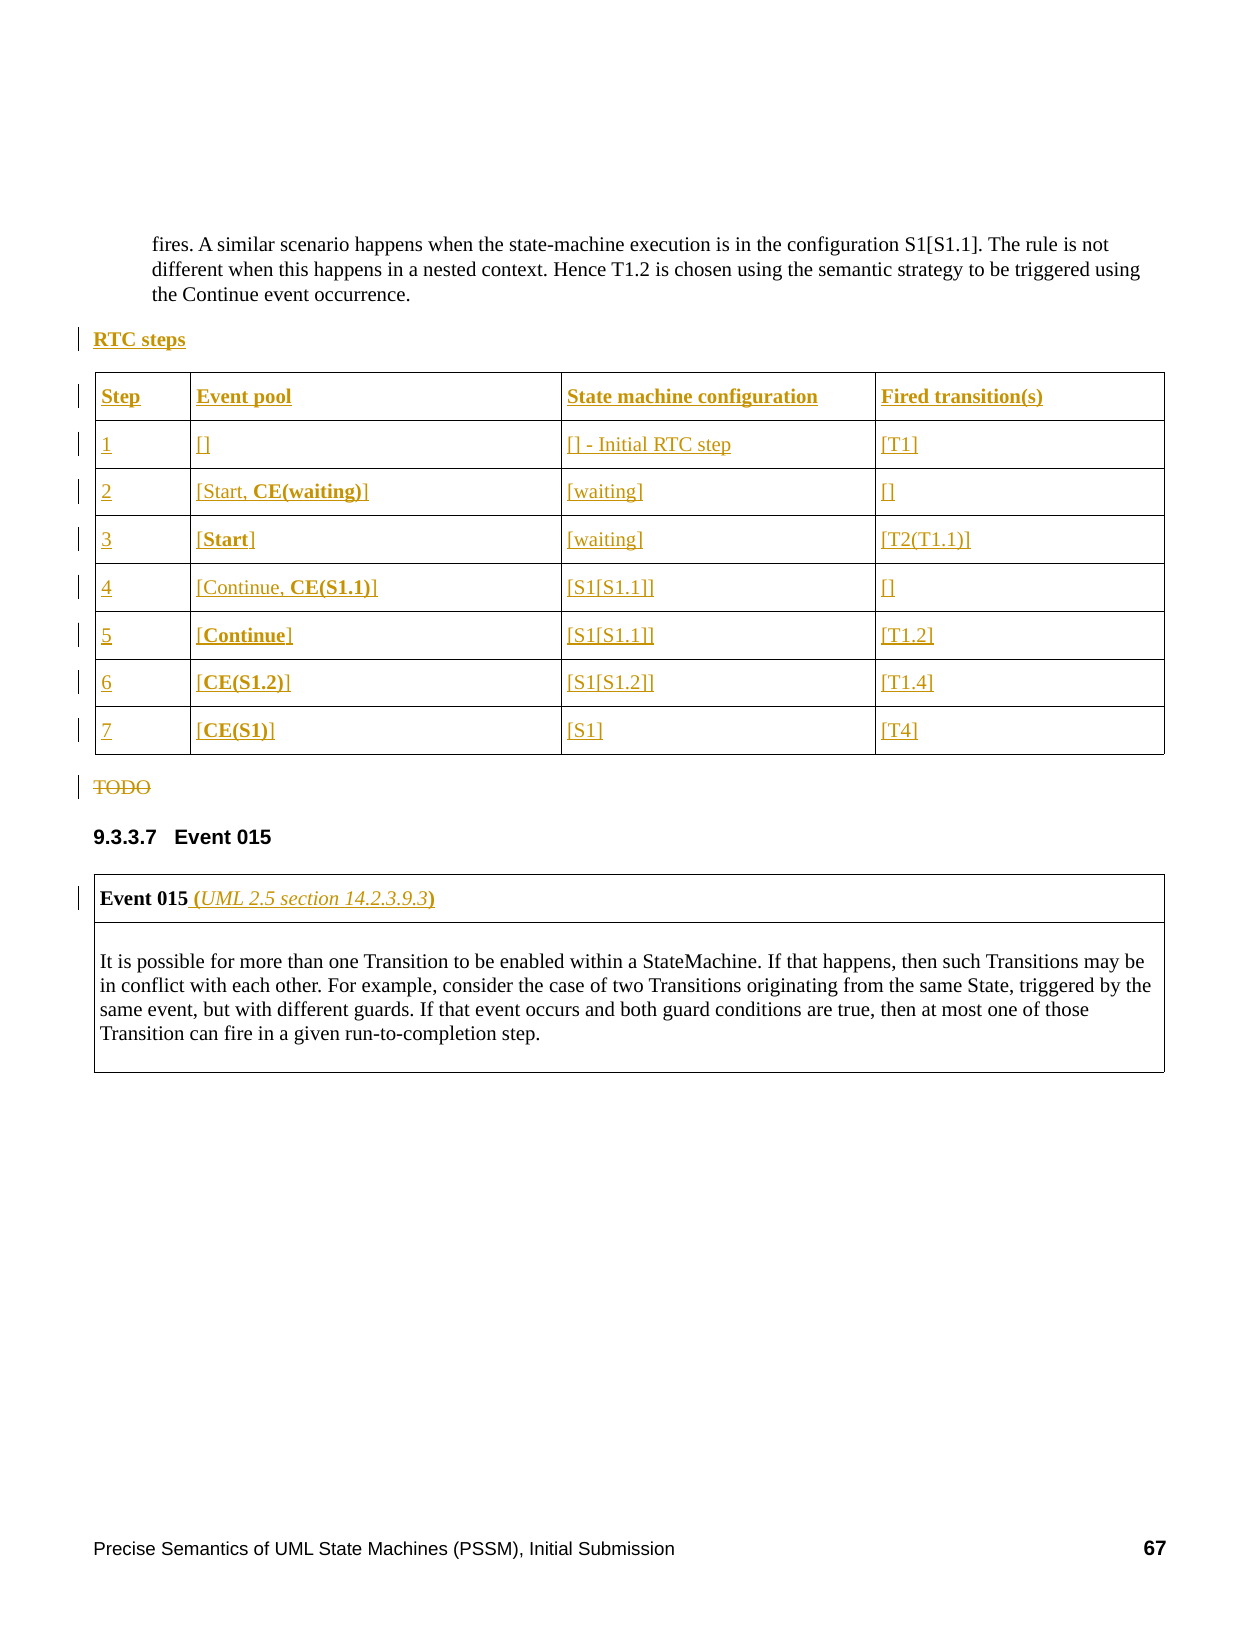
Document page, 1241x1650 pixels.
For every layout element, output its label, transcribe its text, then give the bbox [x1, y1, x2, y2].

table_header State machine configuration [562, 373, 875, 420]
table_cell [T1.2] [876, 612, 1164, 658]
table_cell [] [876, 469, 1164, 515]
table_cell [T1] [876, 421, 1164, 468]
table_cell [Start] [191, 516, 561, 563]
table_cell [T2(T1.1)] [876, 516, 1164, 563]
table_cell 3 [96, 516, 190, 563]
table_cell 2 [96, 469, 190, 515]
table_cell [S1] [562, 707, 875, 754]
table_cell [] [191, 421, 561, 468]
table_header Event 015 (UML 2.5 section 14.2.3.9.3) [95, 875, 1164, 922]
table_cell 5 [96, 612, 190, 658]
subtitle Event 015 [93, 824, 1164, 849]
text RTC steps [93, 327, 1164, 351]
list fires. A similar scenario happens when the state-machine execution is in the configuration S1[S1.1]. The rule is not different when this happens in a nested context. Hence T1.2 is chosen using the semantic strategy to be triggered using the Continue event occurrence. [131, 231, 1164, 306]
table_cell [S1[S1.1]] [562, 612, 875, 658]
table_cell [] - Initial RTC step [562, 421, 875, 468]
table_header Event pool [191, 373, 561, 420]
table_cell [Continue, CE(S1.1)] [191, 564, 561, 611]
table_cell 1 [96, 421, 190, 468]
table_cell 7 [96, 707, 190, 754]
table_cell 6 [96, 660, 190, 706]
table_cell [waiting] [562, 516, 875, 563]
table_header Step [96, 373, 190, 420]
table_header Fired transition(s) [876, 373, 1164, 420]
table_cell [T1.4] [876, 660, 1164, 706]
table_cell [waiting] [562, 469, 875, 515]
table_cell [] [876, 564, 1164, 611]
table_cell [CE(S1.2)] [191, 660, 561, 706]
table_cell [CE(S1)] [191, 707, 561, 754]
table_cell [S1[S1.2]] [562, 660, 875, 706]
table_cell [S1[S1.1]] [562, 564, 875, 611]
table_cell It is possible for more than one Transition to be enabled within a StateMachine. If that happens, then such Transitions may be in conflict with each other. For example, consider the case of two Transitions originating from the same State, triggered by the same event, but with different guards. If that event occurs and both guard conditions are true, then at most one of those Transition can fire in a given run-to-completion step. [95, 923, 1164, 1072]
table_cell 4 [96, 564, 190, 611]
table_cell [Start, CE(waiting)] [191, 469, 561, 515]
table_cell [Continue] [191, 612, 561, 658]
table_cell [T4] [876, 707, 1164, 754]
